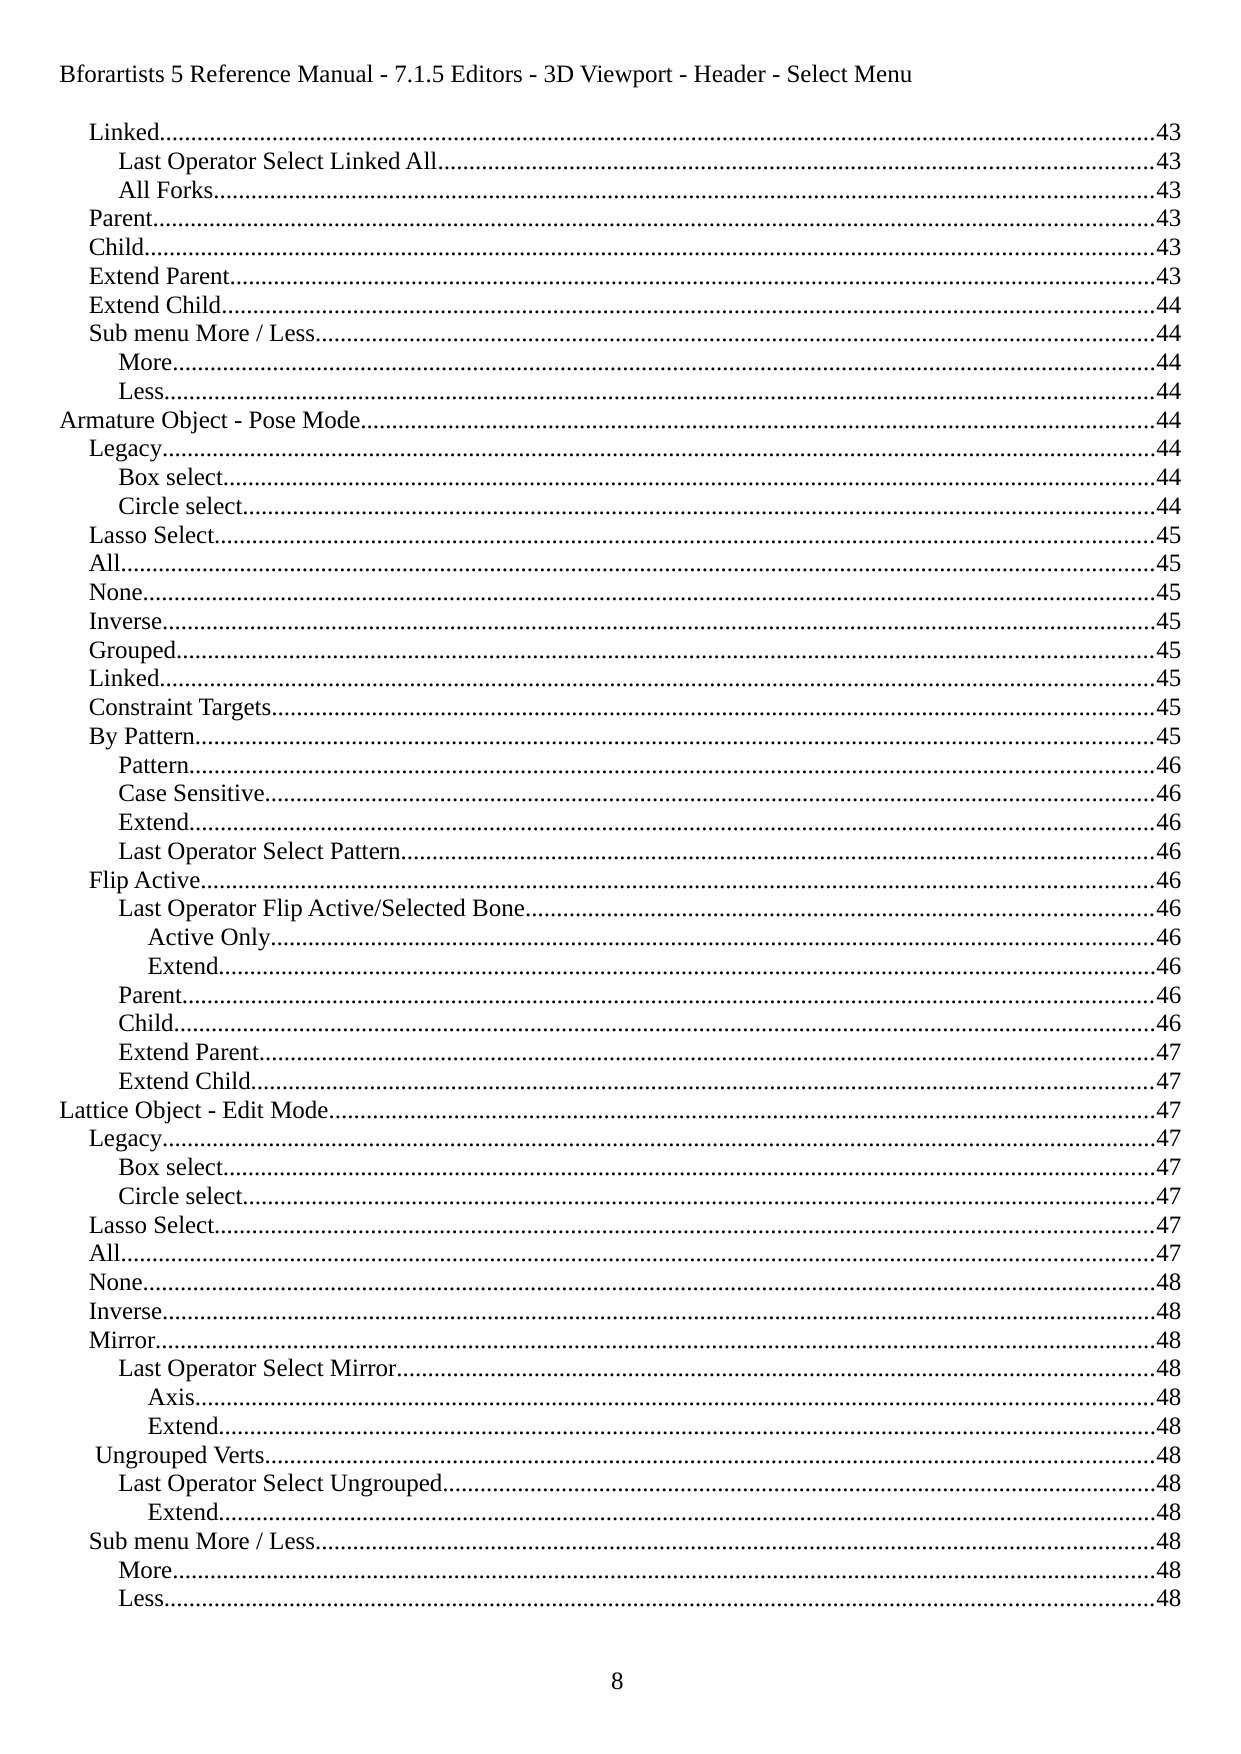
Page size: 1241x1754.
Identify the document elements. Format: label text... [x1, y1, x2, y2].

text Inverse 48 [88, 1296, 1181, 1325]
text Active Only 46 [147, 922, 1181, 951]
text All 47 [88, 1238, 1181, 1267]
text Extend 46 [147, 951, 1181, 980]
text Armature Object - Pose Mode 44 [59, 405, 1181, 433]
text Legacy 44 [88, 433, 1181, 462]
text Grouped 45 [88, 635, 1181, 663]
text By Pattern 45 [88, 721, 1181, 750]
text More 48 [118, 1555, 1181, 1583]
text None 45 [88, 577, 1181, 606]
text Child 46 [118, 1008, 1181, 1037]
text Less 44 [118, 376, 1181, 405]
text Parent 46 [118, 980, 1181, 1008]
text Last Operator Select Linked All 43 [118, 146, 1181, 175]
text Less 48 [118, 1583, 1181, 1612]
text Case Sensitive 46 [118, 778, 1181, 807]
text Inverse 45 [88, 606, 1181, 635]
text Last Operator Select Pattern 46 [118, 836, 1181, 865]
text Extend 48 [147, 1411, 1181, 1440]
text None 48 [88, 1267, 1181, 1296]
text All Forks 43 [118, 175, 1181, 203]
text Last Operator Flip Active/Selected Bone 46 [118, 893, 1181, 922]
text Sub menu More / Less 44 [88, 318, 1181, 347]
text Lattice Object - Edit Mode 47 [59, 1095, 1181, 1123]
text Sub menu More / Less 48 [88, 1526, 1181, 1555]
text Extend Parent 43 [88, 261, 1181, 290]
text Lasso Select 45 [88, 520, 1181, 548]
text Ungrouped Verts 48 [88, 1440, 1181, 1468]
text Extend 46 [118, 807, 1181, 836]
text Extend Parent 47 [118, 1037, 1181, 1066]
text Lasso Select 47 [88, 1210, 1181, 1238]
text Extend 48 [147, 1497, 1181, 1526]
text Last Operator Select Mirror 48 [118, 1353, 1181, 1382]
text Last Operator Select Ungrouped 48 [118, 1468, 1181, 1497]
text Constraint Targets 45 [88, 692, 1181, 721]
text More 44 [118, 347, 1181, 376]
text Legacy 47 [88, 1123, 1181, 1152]
text Child 43 [88, 232, 1181, 261]
text Linked 45 [88, 663, 1181, 692]
text Pattern 46 [118, 750, 1181, 778]
text Box select 47 [118, 1152, 1181, 1181]
text Linked 43 [88, 117, 1181, 146]
text Circle select 47 [118, 1181, 1181, 1210]
text Mirror 48 [88, 1325, 1181, 1353]
text Flip Active 46 [88, 865, 1181, 893]
text Box select 44 [118, 462, 1181, 491]
text Extend Child 44 [88, 290, 1181, 318]
text Parent 43 [88, 203, 1181, 232]
text Axis 48 [147, 1382, 1181, 1411]
text Extend Child 47 [118, 1066, 1181, 1095]
text All 45 [88, 548, 1181, 577]
text Circle select 44 [118, 491, 1181, 520]
